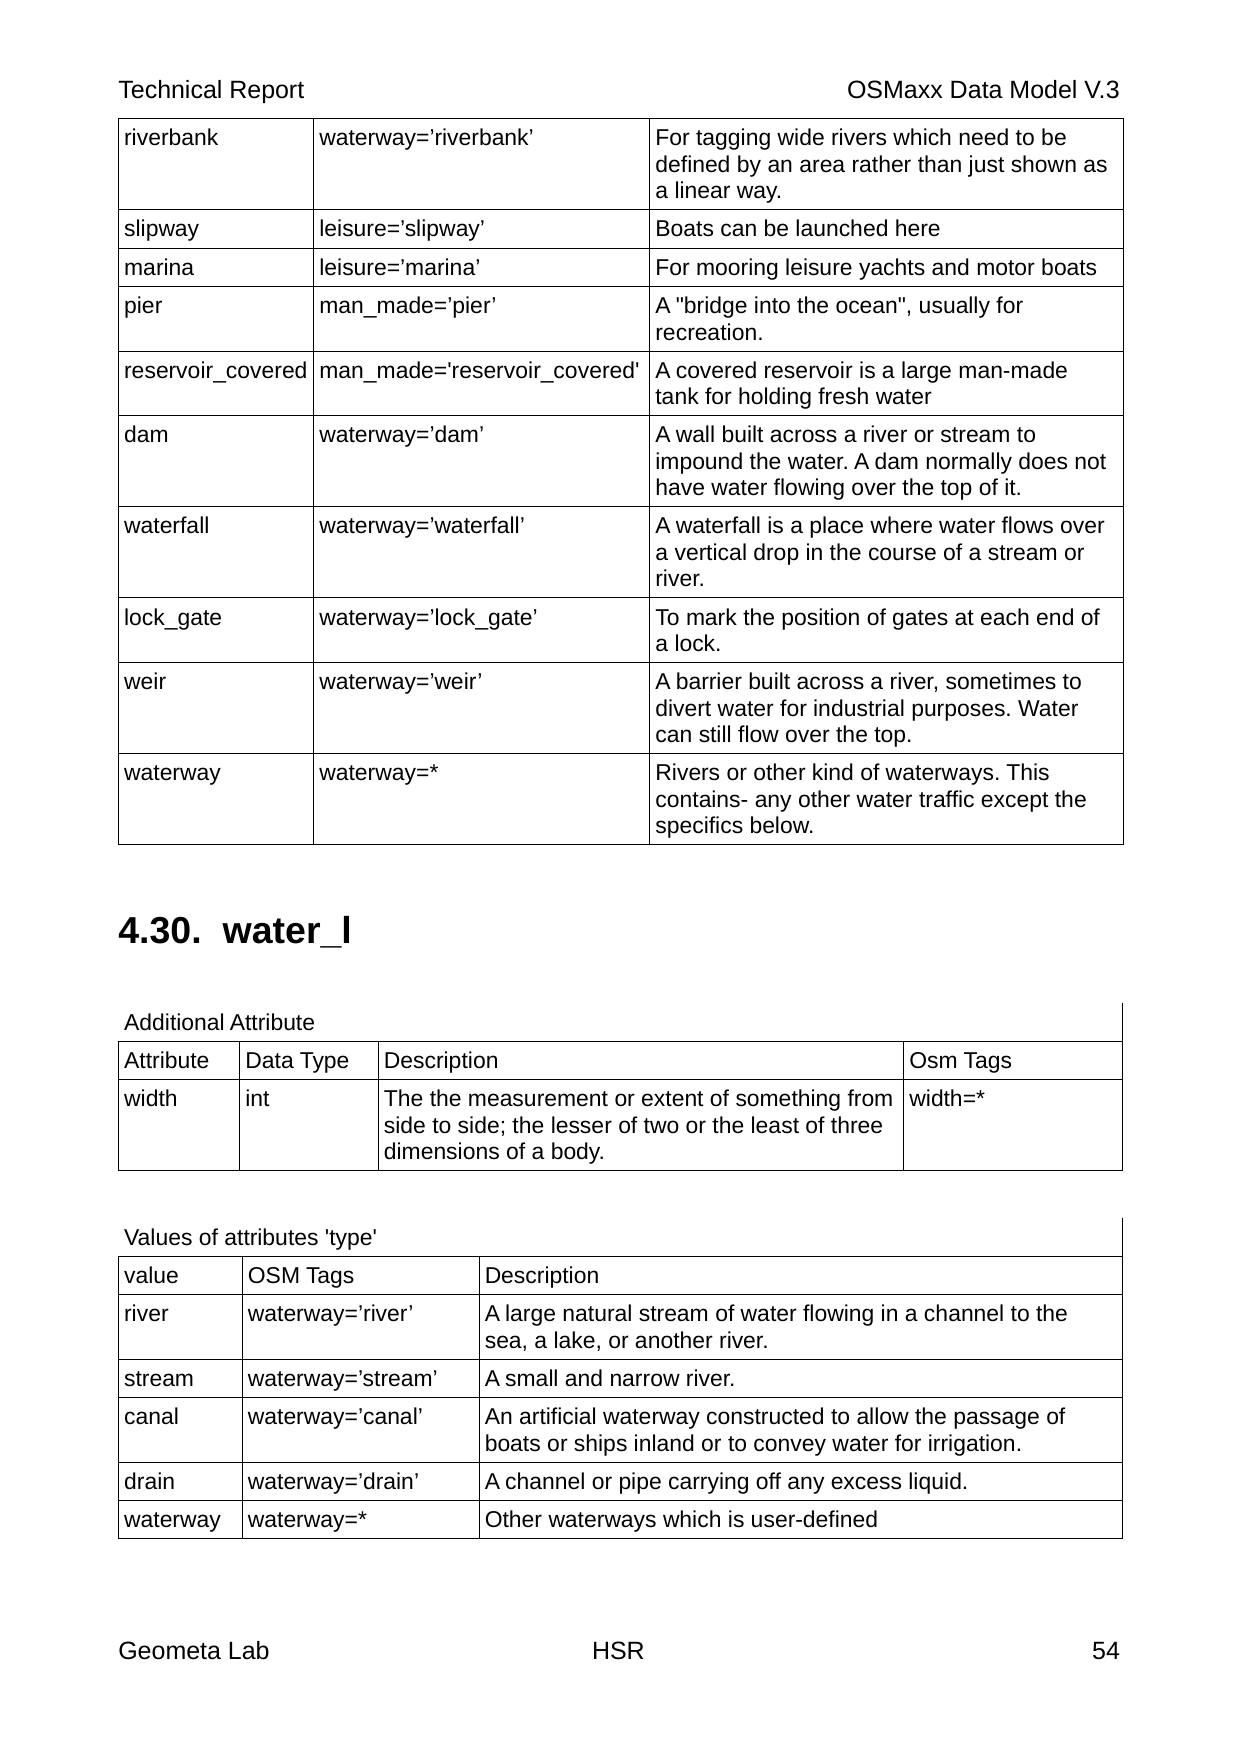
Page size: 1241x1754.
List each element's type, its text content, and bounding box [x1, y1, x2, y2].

table_cell slipway [119, 210, 313, 247]
table_cell canal [119, 1398, 242, 1462]
table_cell waterway=’waterfall’ [314, 507, 649, 597]
table_cell Rivers or other kind of waterways. This contains- any other water traffic except the specifics below. [650, 754, 1123, 844]
table_cell river [119, 1295, 242, 1359]
table_cell waterway=’riverbank’ [314, 119, 649, 209]
table_cell waterway [119, 754, 313, 844]
table_cell reservoir_covered [119, 352, 313, 415]
table_cell man_made=’pier’ [314, 287, 649, 351]
table_cell A large natural stream of water flowing in a channel to the sea, a lake, or another river. [480, 1295, 1122, 1359]
table_cell A covered reservoir is a large man-made tank for holding fresh water [650, 352, 1123, 415]
table_cell A small and narrow river. [480, 1360, 1122, 1397]
table_cell OSM Tags [243, 1257, 479, 1294]
table_cell width=* [904, 1080, 1122, 1170]
table_cell marina [119, 249, 313, 286]
table_cell lock_gate [119, 598, 313, 662]
table_cell width [119, 1080, 239, 1170]
table_cell A "bridge into the ocean", usually for recreation. [650, 287, 1123, 351]
table_cell A channel or pipe carrying off any excess liquid. [480, 1463, 1122, 1500]
subtitle water_l [118, 909, 1122, 952]
table_cell waterway=’weir’ [314, 663, 649, 753]
table_cell waterfall [119, 507, 313, 597]
table_cell waterway [119, 1501, 242, 1538]
table_cell For mooring leisure yachts and motor boats [650, 249, 1123, 286]
table_cell waterway=’stream’ [243, 1360, 479, 1397]
table_cell The the measurement or extent of something from side to side; the lesser of two or the least of three dimensions of a body. [379, 1080, 903, 1170]
table_cell waterway=* [243, 1501, 479, 1538]
table_header Additional Attribute [118, 1003, 1122, 1041]
table_cell value [119, 1257, 242, 1294]
table_cell waterway=’lock_gate’ [314, 598, 649, 662]
table_cell dam [119, 416, 313, 506]
table_cell Data Type [240, 1042, 378, 1079]
table_cell Boats can be launched here [650, 210, 1123, 247]
table_cell waterway=’river’ [243, 1295, 479, 1359]
table_cell Description [480, 1257, 1122, 1294]
table_cell Other waterways which is user-defined [480, 1501, 1122, 1538]
table_cell man_made='reservoir_covered' [314, 352, 649, 415]
table_cell For tagging wide rivers which need to be defined by an area rather than just shown as a linear way. [650, 119, 1123, 209]
table_cell weir [119, 663, 313, 753]
table_cell To mark the position of gates at each end of a lock. [650, 598, 1123, 662]
table_cell waterway=’drain’ [243, 1463, 479, 1500]
table_cell pier [119, 287, 313, 351]
table_cell drain [119, 1463, 242, 1500]
table_header Values of attributes 'type' [118, 1218, 1122, 1256]
table_cell Osm Tags [904, 1042, 1122, 1079]
table_cell leisure=’slipway’ [314, 210, 649, 247]
table_cell An artificial waterway constructed to allow the passage of boats or ships inland or to convey water for irrigation. [480, 1398, 1122, 1462]
table_cell riverbank [119, 119, 313, 209]
table_cell Description [379, 1042, 903, 1079]
table_cell stream [119, 1360, 242, 1397]
table_cell waterway=’dam’ [314, 416, 649, 506]
table_cell Attribute [119, 1042, 239, 1079]
table_cell leisure=’marina’ [314, 249, 649, 286]
table_cell waterway=* [314, 754, 649, 844]
table_cell waterway=’canal’ [243, 1398, 479, 1462]
table_cell A barrier built across a river, sometimes to divert water for industrial purposes. Water can still flow over the top. [650, 663, 1123, 753]
table_cell int [240, 1080, 378, 1170]
table_cell A waterfall is a place where water flows over a vertical drop in the course of a stream or river. [650, 507, 1123, 597]
table_cell A wall built across a river or stream to impound the water. A dam normally does not have water flowing over the top of it. [650, 416, 1123, 506]
